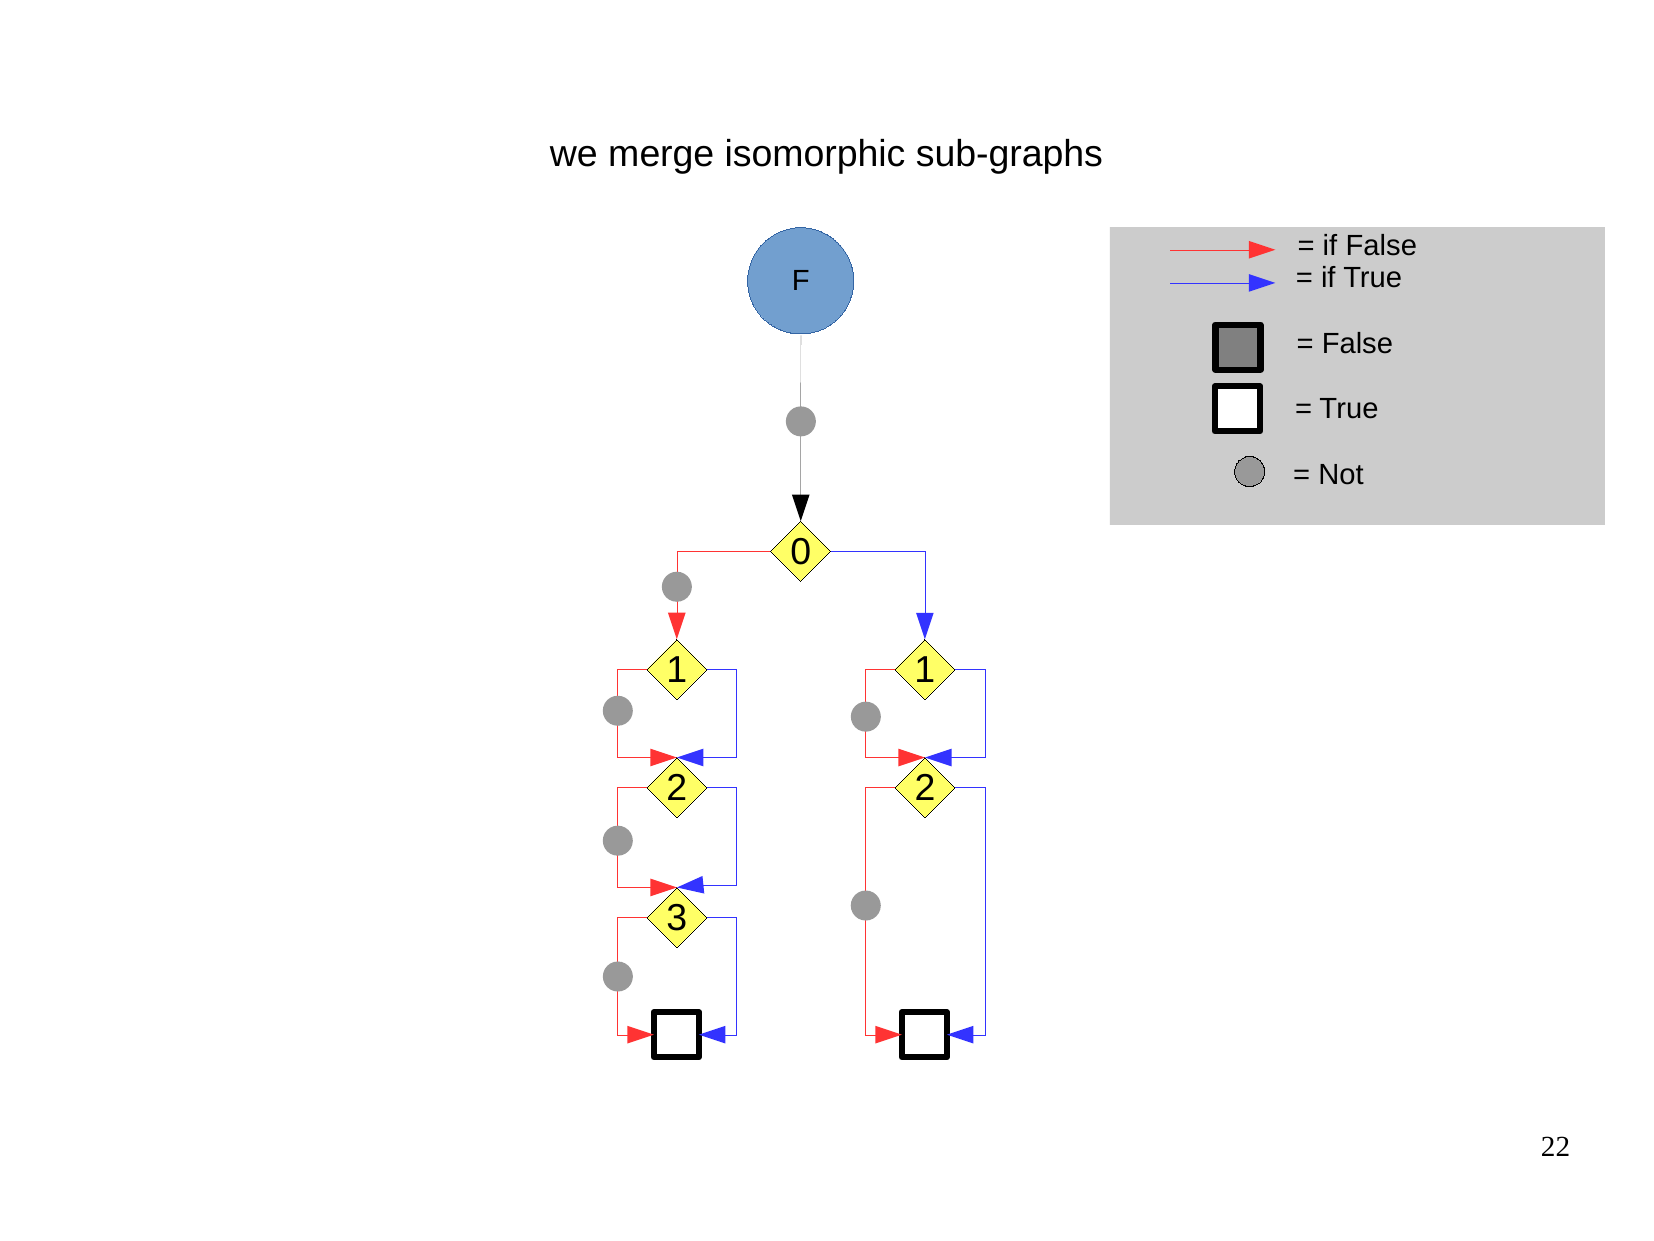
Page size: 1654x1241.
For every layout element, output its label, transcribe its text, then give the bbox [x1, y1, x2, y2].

text_box [1215, 386, 1261, 432]
text_box F [747, 227, 854, 334]
text_box = if False = if True = False = True = Not [1109, 227, 1605, 525]
text_box 0 [770, 521, 831, 582]
text_box [850, 701, 881, 732]
text_box [901, 1012, 947, 1058]
text_box [653, 1012, 699, 1058]
text_box [850, 890, 881, 921]
text_box [785, 406, 816, 437]
text_box 2 [895, 758, 955, 818]
title we merge isomorphic sub-graphs [82, 49, 1571, 257]
text_box [661, 571, 692, 602]
text_box [1234, 456, 1265, 487]
text_box 3 [647, 888, 707, 948]
text_box [1215, 324, 1261, 370]
text_box 1 [895, 639, 955, 700]
text_box 1 [647, 639, 707, 700]
text_box 2 [647, 757, 707, 818]
text_box [602, 695, 633, 726]
text_box [602, 961, 633, 992]
text_box [602, 825, 633, 856]
